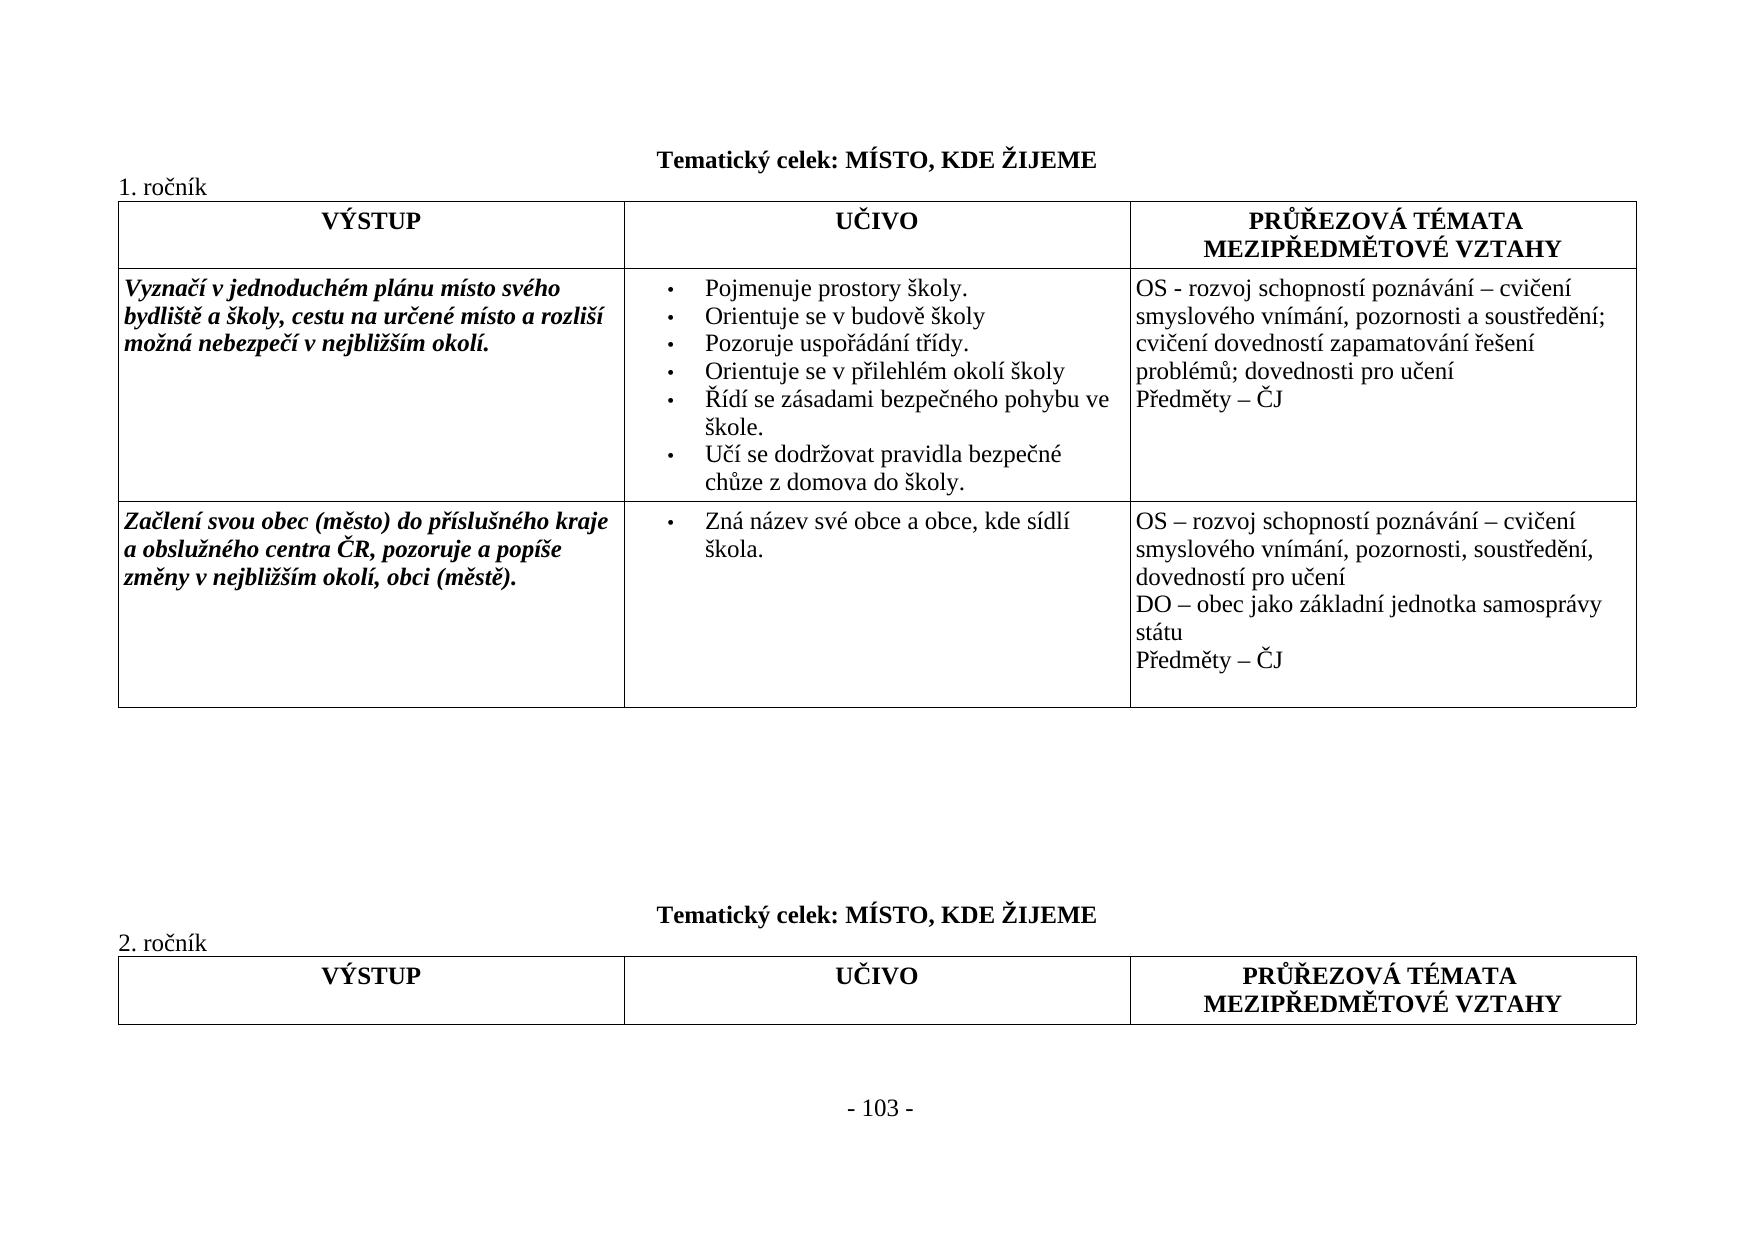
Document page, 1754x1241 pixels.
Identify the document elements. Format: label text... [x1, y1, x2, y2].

text Tematický celek: MÍSTO, KDE ŽIJEME [118, 146, 1636, 173]
table_header PRŮŘEZOVÁ TÉMATA MEZIPŘEDMĚTOVÉ VZTAHY [1131, 957, 1636, 1023]
text Tematický celek: MÍSTO, KDE ŽIJEME [118, 901, 1636, 929]
table_cell OS - rozvoj schopností poznávání – cvičení smyslového vnímání, pozornosti a soustředění; cvičení dovedností zapamatování řešení problémů; dovednosti pro učení Předměty – ČJ [1131, 269, 1636, 501]
table_cell Vyznačí v jednoduchém plánu místo svého bydliště a školy, cestu na určené místo a rozliší možná nebezpečí v nejbližším okolí. [119, 269, 624, 501]
table_cell Pojmenuje prostory školy. Orientuje se v budově školy Pozoruje uspořádání třídy. Orientuje se v přilehlém okolí školy Řídí se zásadami bezpečného pohybu ve škole. Učí se dodržovat pravidla bezpečné chůze z domova do školy. [625, 269, 1130, 501]
table_header VÝSTUP [119, 202, 624, 268]
table_cell Začlení svou obec (město) do příslušného kraje a obslužného centra ČR, pozoruje a popíše změny v nejbližším okolí, obci (městě). [119, 502, 624, 707]
table_header PRŮŘEZOVÁ TÉMATA MEZIPŘEDMĚTOVÉ VZTAHY [1131, 202, 1636, 268]
text 1. ročník [118, 173, 1636, 201]
table_header UČIVO [625, 202, 1130, 268]
table_cell OS – rozvoj schopností poznávání – cvičení smyslového vnímání, pozornosti, soustředění, dovedností pro učení DO – obec jako základní jednotka samosprávy státu Předměty – ČJ [1131, 502, 1636, 707]
table_cell Zná název své obce a obce, kde sídlí škola. [625, 502, 1130, 707]
table_header UČIVO [625, 957, 1130, 1023]
table_header VÝSTUP [119, 957, 624, 1023]
text 2. ročník [118, 929, 1636, 956]
